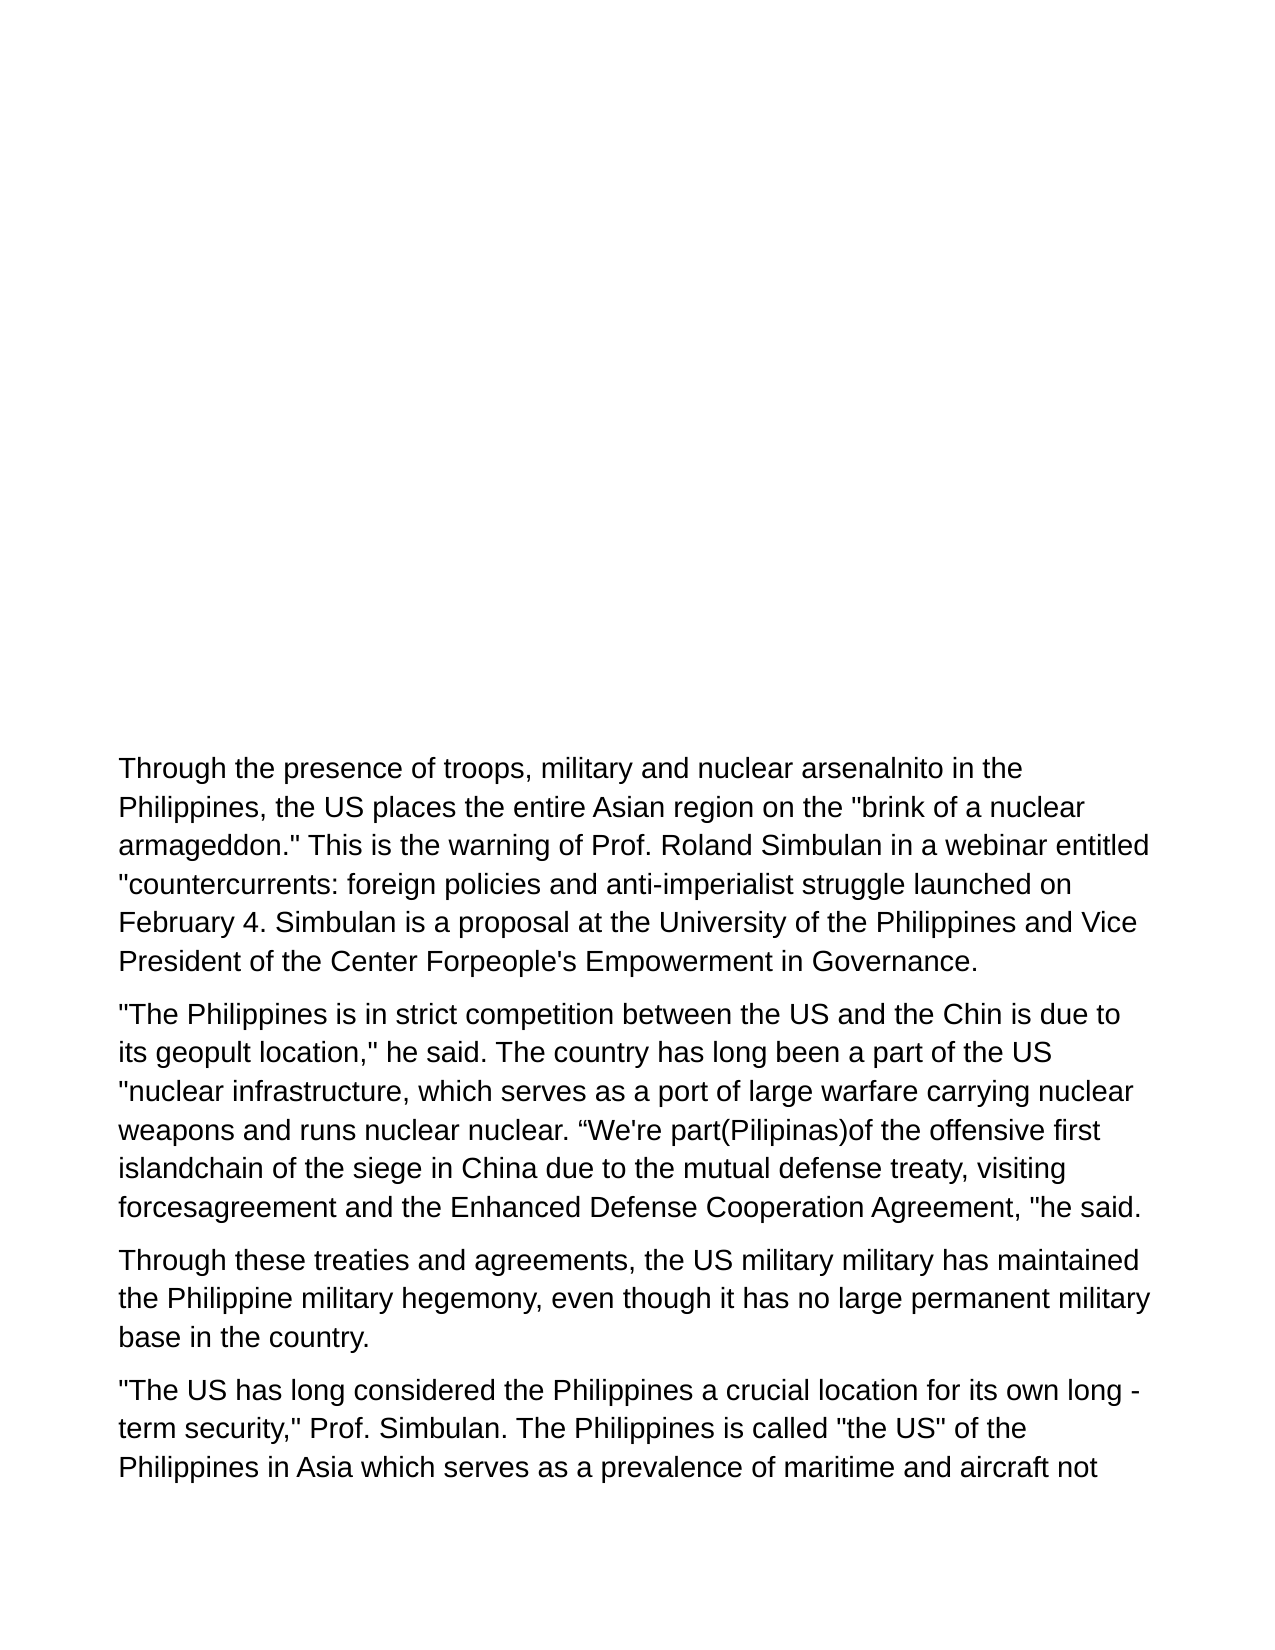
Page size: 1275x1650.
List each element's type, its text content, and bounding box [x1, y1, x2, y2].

text "The Philippines is in strict competition between the US and the Chin is due to its geopult location," he said. The country has long been a part of the US "nuclear infrastructure, which serves as a port of large warfare carrying nuclear weapons and runs nuclear nuclear. “We're part(Pilipinas)of the offensive first islandchain of the siege in China due to the mutual defense treaty, visiting forcesagreement and the Enhanced Defense Cooperation Agreement, "he said. [118, 997, 1157, 1223]
text "The US has long considered the Philippines a crucial location for its own long -term security," Prof. Simbulan. The Philippines is called "the US" of the Philippines in Asia which serves as a prevalence of maritime and aircraft not [118, 1373, 1157, 1484]
text Through these treaties and agreements, the US military military has maintained the Philippine military hegemony, even though it has no large permanent military base in the country. [118, 1243, 1157, 1353]
text Through the presence of troops, military and nuclear arsenalnito in the Philippines, the US places the entire Asian region on the "brink of a nuclear armageddon." This is the warning of Prof. Roland Simbulan in a webinar entitled "countercurrents: foreign policies and anti-imperialist struggle launched on February 4. Simbulan is a proposal at the University of the Philippines and Vice President of the Center Forpeople's Empowerment in Governance. [118, 118, 1157, 977]
